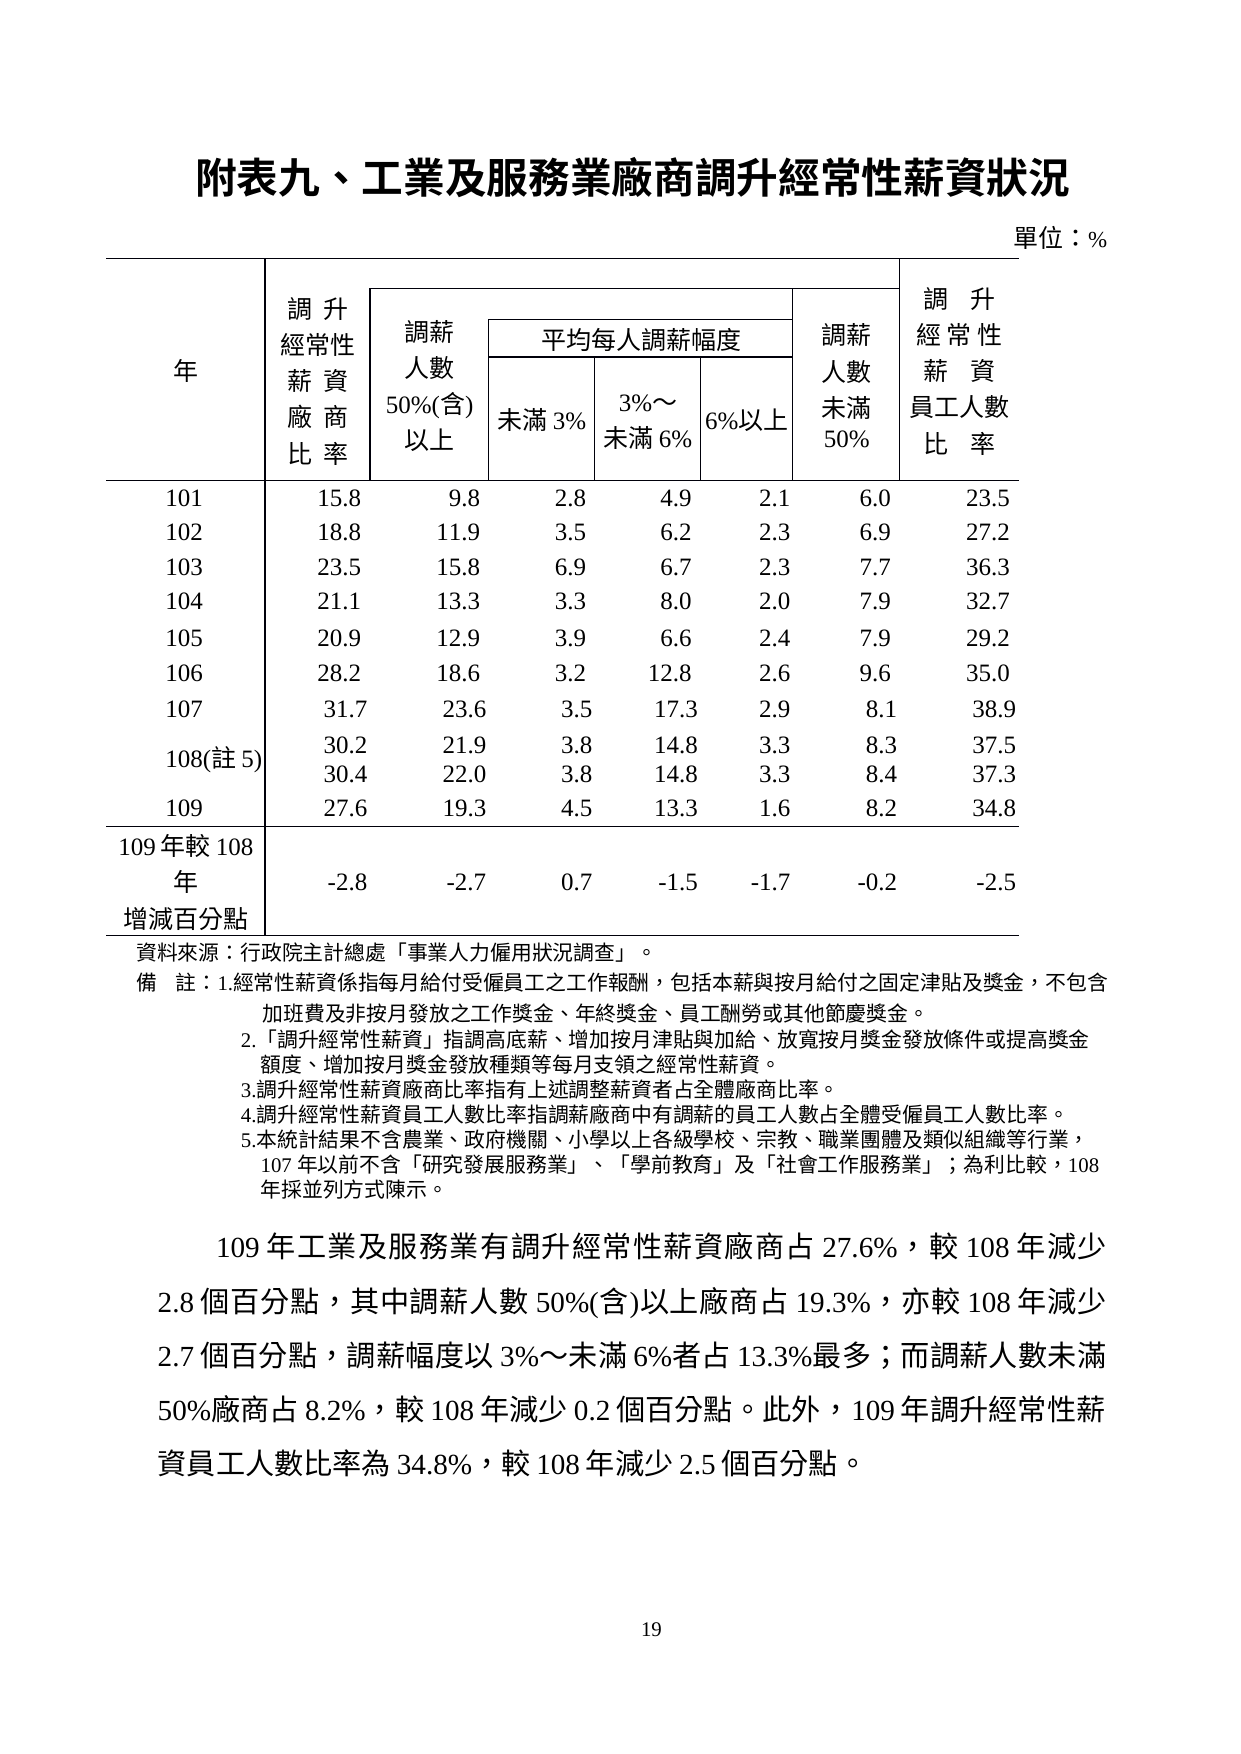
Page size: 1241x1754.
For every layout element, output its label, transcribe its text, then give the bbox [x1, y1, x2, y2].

table_cell 6%以上 [701, 358, 792, 480]
table_cell 105 [106, 620, 264, 654]
table_cell 12.9 [370, 620, 489, 654]
table_cell 31.7 [266, 690, 370, 726]
table_cell 2.1 [700, 481, 793, 514]
table_cell 27.2 [900, 515, 1019, 549]
table_cell 3.5 [489, 515, 595, 549]
table_cell 8.1 [793, 690, 900, 726]
table_cell 23.5 [900, 481, 1019, 514]
table_cell 12.8 [595, 654, 700, 690]
table_cell -1.5 [595, 827, 700, 935]
table_cell 7.9 [793, 583, 900, 618]
table_header [370, 259, 899, 288]
table_cell 3.8 [489, 762, 595, 787]
table_cell 6.0 [793, 481, 900, 514]
table_cell 21.1 [266, 583, 370, 618]
table_cell 37.5 [900, 726, 1019, 762]
table_cell 2.4 [700, 620, 793, 654]
table_header 調 升 經 常 性 薪 資 員工人數 比 率 [900, 259, 1019, 480]
table_cell 8.4 [793, 762, 900, 787]
table_cell 23.5 [266, 549, 370, 583]
text 備 註：1.經常性薪資係指每月給付受僱員工之工作報酬，包括本薪與按月給付之固定津貼及獎金，不包含加班費及非按月發放之工作獎金、年終獎金、員工酬勞或其他節慶獎金。 [136, 967, 1117, 1027]
text 4.調升經常性薪資員工人數比率指調薪廠商中有調薪的員工人數占全體受僱員工人數比率。 [241, 1102, 1107, 1127]
text 附表九、工業及服務業廠商調升經常性薪資狀況 [195, 150, 1107, 204]
text 資料來源：行政院主計總處「事業人力僱用狀況調查」。 [136, 936, 1107, 967]
table_cell 109年較108年 增減百分點 [106, 827, 264, 935]
table_cell 35.0 [900, 654, 1019, 690]
table_cell 17.3 [595, 690, 700, 726]
table_cell 8.3 [793, 726, 900, 762]
table_cell 18.8 [266, 515, 370, 549]
table_cell 3.8 [489, 726, 595, 762]
table_cell 30.4 [266, 762, 370, 787]
table_cell 13.3 [595, 790, 700, 826]
table_cell 7.7 [793, 549, 900, 583]
table_cell 3.3 [489, 583, 595, 618]
text 5.本統計結果不含農業、政府機關、小學以上各級學校、宗教、職業團體及類似組織等行業，107 年以前不含「研究發展服務業」、「學前教育」及「社會工作服務業」；為利比較，108 年採並列方式陳示。 [241, 1127, 1107, 1202]
table_cell -1.7 [700, 827, 793, 935]
table_cell 27.6 [266, 790, 370, 826]
table_cell 32.7 [900, 583, 1019, 618]
text 2.「調升經常性薪資」指調高底薪、增加按月津貼與加給、放寬按月獎金發放條件或提高獎金額度、增加按月獎金發放種類等每月支領之經常性薪資。 [241, 1027, 1107, 1077]
table_cell 30.2 [266, 726, 370, 762]
table_cell -2.5 [900, 827, 1019, 935]
table_cell 29.2 [900, 620, 1019, 654]
table_cell 104 [106, 583, 264, 618]
table_cell 3.3 [700, 726, 793, 762]
table_cell 37.3 [900, 762, 1019, 787]
table_cell 2.6 [700, 654, 793, 690]
table_cell 2.3 [700, 549, 793, 583]
table_cell 106 [106, 654, 264, 690]
table_cell 14.8 [595, 762, 700, 787]
table_cell 14.8 [595, 726, 700, 762]
table_cell 36.3 [900, 549, 1019, 583]
table_cell 101 [106, 481, 264, 514]
table_cell 15.8 [266, 481, 370, 514]
table_cell 102 [106, 515, 264, 549]
table_cell 107 [106, 690, 264, 726]
table_cell 6.6 [595, 620, 700, 654]
table_cell 6.7 [595, 549, 700, 583]
table_cell 3.2 [489, 654, 595, 690]
table_cell 3.3 [700, 762, 793, 787]
table_cell 20.9 [266, 620, 370, 654]
table_cell 0.7 [489, 827, 595, 935]
table_cell 4.9 [595, 481, 700, 514]
table_cell 28.2 [266, 654, 370, 690]
table_cell 調薪 人數 未滿 50% [793, 289, 899, 480]
table_cell 19.3 [370, 790, 489, 826]
table_cell 34.8 [900, 790, 1019, 826]
table_cell 22.0 [370, 762, 489, 787]
table_cell [489, 289, 792, 319]
table_cell 23.6 [370, 690, 489, 726]
table_cell 3%～ 未滿6% [595, 358, 700, 480]
table_cell 平均每人調薪幅度 [489, 320, 792, 356]
table_cell 21.9 [370, 726, 489, 762]
table_cell 109 [106, 790, 264, 826]
table_cell 3.5 [489, 690, 595, 726]
table_cell -0.2 [793, 827, 900, 935]
table_cell 108(註5) [106, 726, 264, 787]
text 3.調升經常性薪資廠商比率指有上述調整薪資者占全體廠商比率。 [241, 1077, 1107, 1102]
table_cell 3.9 [489, 620, 595, 654]
table_cell 4.5 [489, 790, 595, 826]
table_header [266, 259, 370, 288]
table_cell 18.6 [370, 654, 489, 690]
table_cell 11.9 [370, 515, 489, 549]
table_cell 8.2 [793, 790, 900, 826]
table_cell 2.8 [489, 481, 595, 514]
table_cell 13.3 [370, 583, 489, 618]
table_cell 9.8 [370, 481, 489, 514]
table_cell -2.8 [266, 827, 370, 935]
table_cell 2.3 [700, 515, 793, 549]
table_header 年 [106, 259, 264, 480]
table_cell 103 [106, 549, 264, 583]
table_cell 未滿3% [489, 358, 594, 480]
table_cell 2.0 [700, 583, 793, 618]
table_cell 15.8 [370, 549, 489, 583]
table_cell 38.9 [900, 690, 1019, 726]
table_cell 9.6 [793, 654, 900, 690]
table_cell 7.9 [793, 620, 900, 654]
text 單位：% [195, 204, 1107, 258]
table_cell 8.0 [595, 583, 700, 618]
table_cell 6.9 [793, 515, 900, 549]
table_cell -2.7 [370, 827, 489, 935]
table_cell 6.2 [595, 515, 700, 549]
table_cell 6.9 [489, 549, 595, 583]
table_cell 1.6 [700, 790, 793, 826]
table_cell 2.9 [700, 690, 793, 726]
table_cell 調薪 人數 50%(含) 以上 [371, 289, 489, 480]
table_cell 調 升 經常性 薪 資 廠 商 比 率 [266, 288, 369, 480]
text 109年工業及服務業有調升經常性薪資廠商占27.6%，較108年減少2.8個百分點，其中調薪人數50%(含)以上廠商占19.3%，亦較108年減少2.7個百分點，調薪幅度以3%～未滿6%者占13.3%最多；而調薪人數未滿50%廠商占8.2%，較108年減少0.2個百分點。此外，109年調升經常性薪資員工人數比率為34.8%，較108年減少2.5個百分點。 [157, 1214, 1107, 1485]
